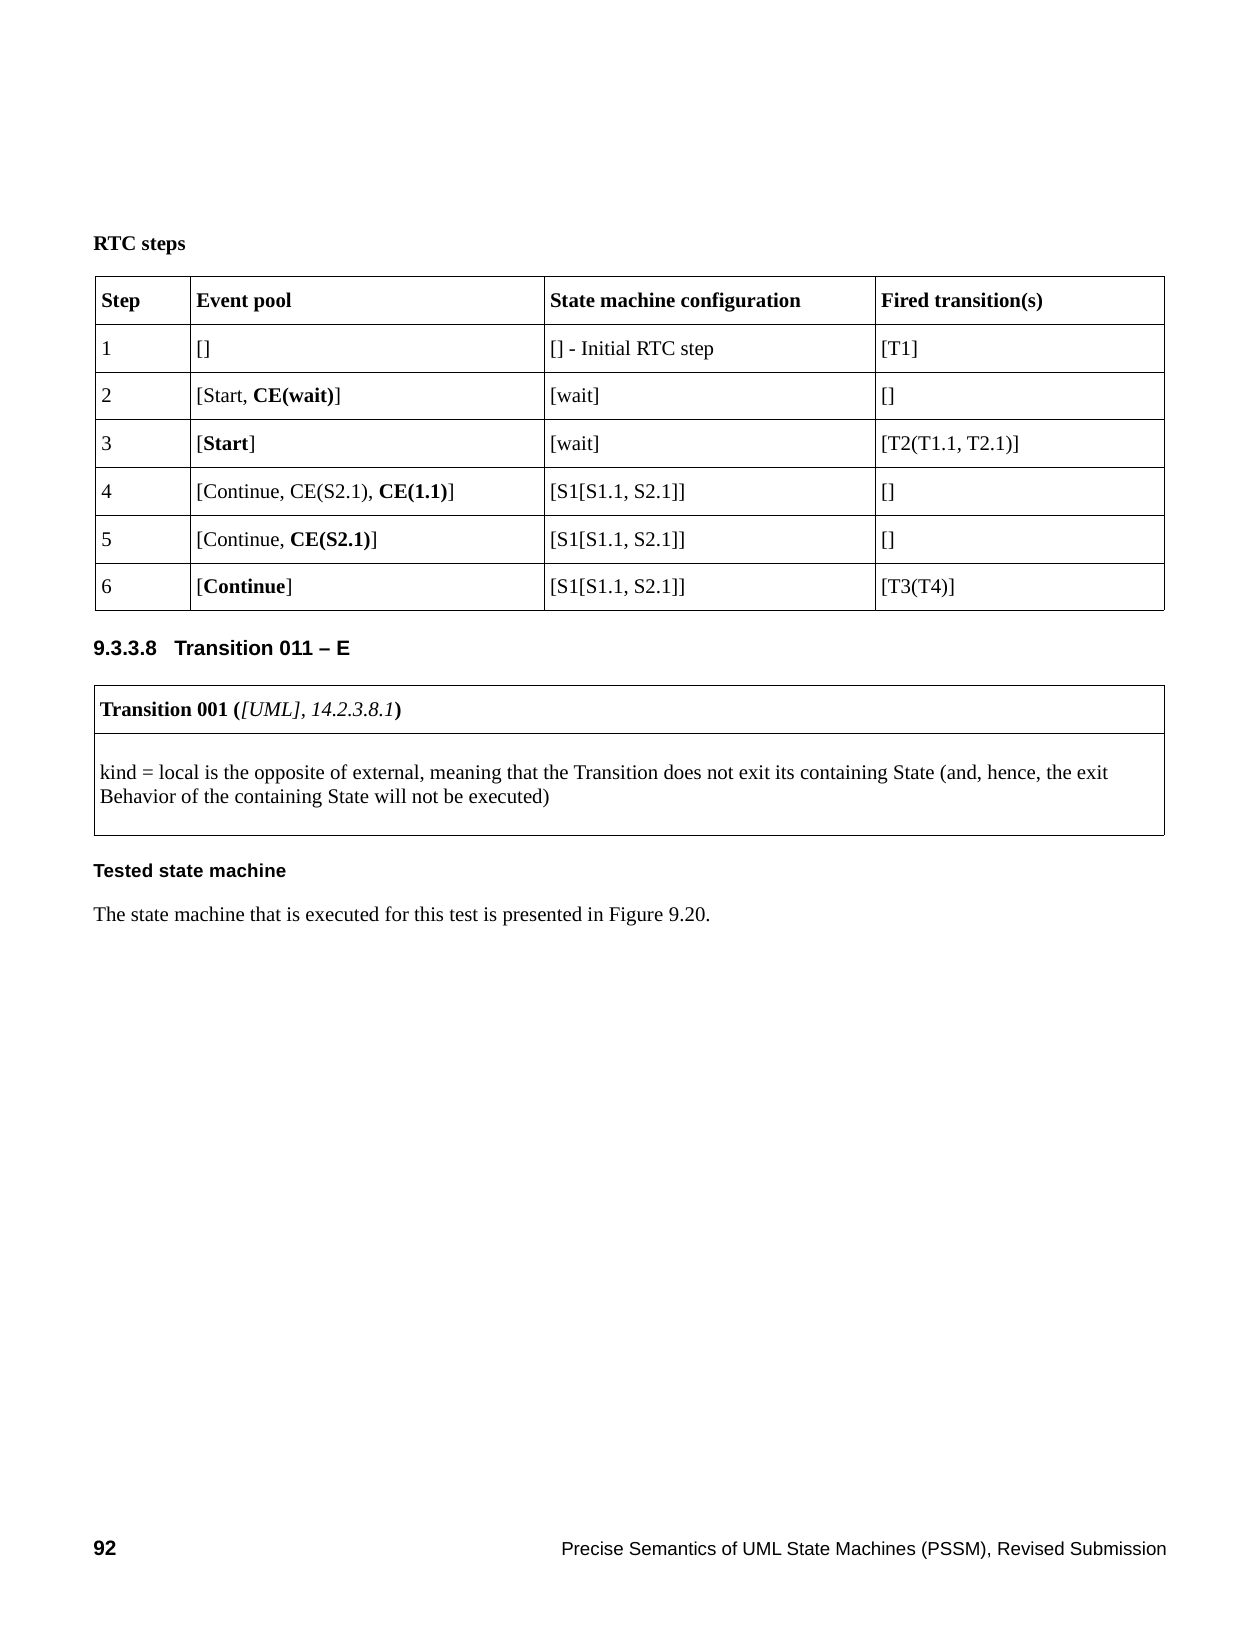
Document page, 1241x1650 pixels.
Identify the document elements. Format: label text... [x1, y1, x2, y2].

table_cell [Continue] [191, 564, 544, 610]
subtitle Transition 011 – E [93, 635, 1164, 660]
table_cell [] [876, 516, 1164, 562]
table_header Event pool [191, 277, 544, 324]
table_cell [Continue, CE(S2.1)] [191, 516, 544, 562]
table_cell [] [876, 468, 1164, 515]
table_cell 1 [96, 325, 190, 372]
table_cell [T2(T1.1, T2.1)] [876, 420, 1164, 467]
table_cell [S1[S1.1, S2.1]] [545, 564, 875, 610]
text The state machine that is executed for this test is presented in Figure 9.20. [93, 902, 1164, 926]
table_header Fired transition(s) [876, 277, 1164, 324]
table_cell [Start, CE(wait)] [191, 373, 544, 419]
table_header Step [96, 277, 190, 324]
table_cell 2 [96, 373, 190, 419]
table_cell [S1[S1.1, S2.1]] [545, 516, 875, 562]
table_cell [T1] [876, 325, 1164, 372]
table_cell [T3(T4)] [876, 564, 1164, 610]
table_cell [Continue, CE(S2.1), CE(1.1)] [191, 468, 544, 515]
table_cell 5 [96, 516, 190, 562]
table_cell 6 [96, 564, 190, 610]
table_cell [wait] [545, 420, 875, 467]
table_cell [S1[S1.1, S2.1]] [545, 468, 875, 515]
table_header State machine configuration [545, 277, 875, 324]
table_cell [wait] [545, 373, 875, 419]
table_header Transition 001 ([UML], 14.2.3.8.1) [95, 686, 1164, 733]
table_cell kind = local is the opposite of external, meaning that the Transition does not exit its containing State (and, hence, the exit Behavior of the containing State will not be executed) [95, 734, 1164, 835]
table_cell [] [876, 373, 1164, 419]
table_cell 3 [96, 420, 190, 467]
text RTC steps [93, 231, 1164, 255]
table_cell [] [191, 325, 544, 372]
subtitle Tested state machine [93, 860, 1164, 881]
table_cell 4 [96, 468, 190, 515]
table_cell [] - Initial RTC step [545, 325, 875, 372]
table_cell [Start] [191, 420, 544, 467]
